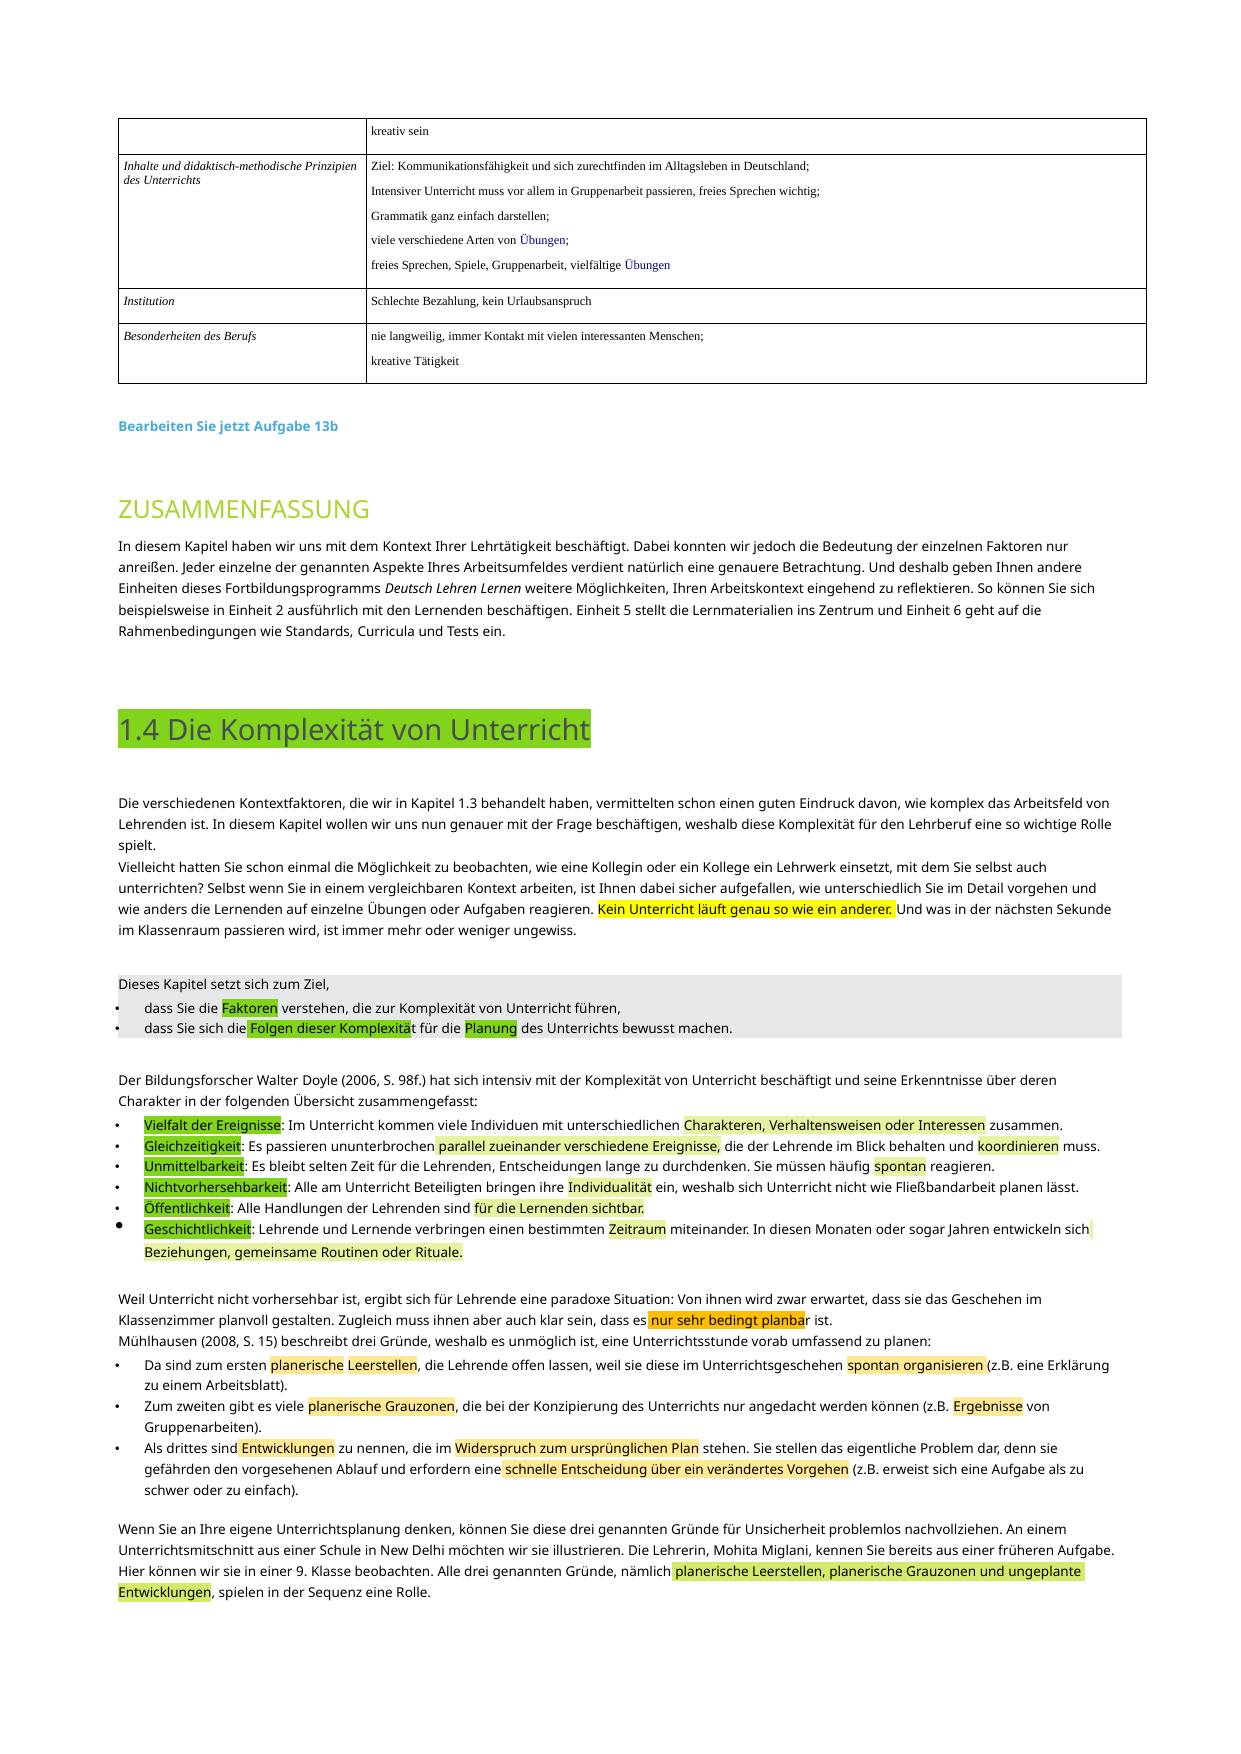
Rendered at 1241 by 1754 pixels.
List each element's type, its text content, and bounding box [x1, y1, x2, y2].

table_cell nie langweilig, immer Kontakt mit vielen interessanten Menschen; kreative Tätigkeit [367, 324, 1146, 383]
text Mühlhausen (2008, S. 15) beschreibt drei Gründe, weshalb es unmöglich ist, eine Unterrichtsstunde vorab umfassend zu planen: [118, 1332, 1122, 1350]
table_cell Institution [119, 289, 366, 323]
list Zum zweiten gibt es viele planerische Grauzonen, die bei der Konzipierung des Unterrichts nur angedacht werden können (z.B. Ergebnisse von Gruppenarbeiten). [118, 1395, 1122, 1436]
text In diesem Kapitel haben wir uns mit dem Kontext Ihrer Lehrtätigkeit beschäftigt. Dabei konnten wir jedoch die Bedeutung der einzelnen Faktoren nur anreißen. Jeder einzelne der genannten Aspekte Ihres Arbeitsumfeldes verdient natürlich eine genauere Betrachtung. Und deshalb geben Ihnen andere Einheiten dieses Fortbildungsprogramms Deutsch Lehren Lernen weitere Möglichkeiten, Ihren Arbeitskontext eingehend zu reflektieren. So können Sie sich beispielsweise in Einheit 2 ausführlich mit den Lernenden beschäftigen. Einheit 5 stellt die Lernmaterialien ins Zentrum und Einheit 6 geht auf die Rahmenbedingungen wie Standards, Curricula und Tests ein. [118, 537, 1122, 640]
list Geschichtlichkeit: Lehrende und Lernende verbringen einen bestimmten Zeitraum miteinander. In diesen Monaten oder sogar Jahren entwickeln sich Beziehungen, gemeinsame Routinen oder Rituale. [118, 1217, 1122, 1261]
table_cell Ziel: Kommunikationsfähigkeit und sich zurechtfinden im Alltagsleben in Deutschland; Intensiver Unterricht muss vor allem in Gruppenarbeit passieren, freies Sprechen wichtig; Grammatik ganz einfach darstellen; viele verschiedene Arten von Übungen; freies Sprechen, Spiele, Gruppenarbeit, vielfältige Übungen [367, 155, 1146, 288]
list Als drittes sind Entwicklungen zu nennen, die im Widerspruch zum ursprünglichen Plan stehen. Sie stellen das eigentliche Problem dar, denn sie gefährden den vorgesehenen Ablauf und erfordern eine schnelle Entscheidung über ein verändertes Vorgehen (z.B. erweist sich eine Aufgabe als zu schwer oder zu einfach). [118, 1436, 1122, 1499]
table_cell kreativ sein [367, 119, 1146, 153]
table_cell Besonderheiten des Berufs [119, 324, 366, 383]
text Dieses Kapitel setzt sich zum Ziel, [118, 975, 1122, 993]
text Der Bildungsforscher Walter Doyle (2006, S. 98f.) hat sich intensiv mit der Komplexität von Unterricht beschäftigt und seine Erkenntnisse über deren Charakter in der folgenden Übersicht zusammengefasst: [118, 1071, 1122, 1111]
text Weil Unterricht nicht vorhersehbar ist, ergibt sich für Lehrende eine paradoxe Situation: Von ihnen wird zwar erwartet, dass sie das Geschehen im Klassenzimmer planvoll gestalten. Zugleich muss ihnen aber auch klar sein, dass es nur sehr bedingt planbar ist. [118, 1290, 1122, 1329]
table_cell Schlechte Bezahlung, kein Urlaubsanspruch [367, 289, 1146, 323]
list Da sind zum ersten planerische Leerstellen, die Lehrende offen lassen, weil sie diese im Unterrichtsgeschehen spontan organisieren (z.B. eine Erklärung zu einem Arbeitsblatt). [118, 1353, 1122, 1395]
table_cell [119, 119, 366, 153]
list Gleichzeitigkeit: Es passieren ununterbrochen parallel zueinander verschiedene Ereignisse, die der Lehrende im Blick behalten und koordinieren muss. [118, 1134, 1122, 1155]
list Öffentlichkeit: Alle Handlungen der Lehrenden sind für die Lernenden sichtbar. [118, 1197, 1122, 1217]
text Die verschiedenen Kontextfaktoren, die wir in Kapitel 1.3 behandelt haben, vermittelten schon einen guten Eindruck davon, wie komplex das Arbeitsfeld von Lehrenden ist. In diesem Kapitel wollen wir uns nun genauer mit der Frage beschäftigen, weshalb diese Komplexität für den Lehrberuf eine so wichtige Rolle spielt. [118, 794, 1122, 855]
list Nichtvorhersehbarkeit: Alle am Unterricht Beteiligten bringen ihre Individualität ein, weshalb sich Unterricht nicht wie Fließbandarbeit planen lässt. [118, 1176, 1122, 1197]
text Bearbeiten Sie jetzt Aufgabe 13b [118, 416, 1122, 435]
text Vielleicht hatten Sie schon einmal die Möglichkeit zu beobachten, wie eine Kollegin oder ein Kollege ein Lehrwerk einsetzt, mit dem Sie selbst auch unterrichten? Selbst wenn Sie in einem vergleichbaren Kontext arbeiten, ist Ihnen dabei sicher aufgefallen, wie unterschiedlich Sie im Detail vorgehen und wie anders die Lernenden auf einzelne Übungen oder Aufgaben reagieren. Kein Unterricht läuft genau so wie ein anderer. Und was in der nächsten Sekunde im Klassenraum passieren wird, ist immer mehr oder weniger ungewiss. [118, 857, 1122, 939]
list dass Sie sich die Folgen dieser Komplexität für die Planung des Unterrichts bewusst machen. [118, 1017, 1122, 1038]
list Vielfalt der Ereignisse: Im Unterricht kommen viele Individuen mit unterschiedlichen Charakteren, Verhaltensweisen oder Interessen zusammen. [118, 1113, 1122, 1134]
subtitle ZUSAMMENFASSUNG [118, 491, 1122, 526]
list Unmittelbarkeit: Es bleibt selten Zeit für die Lehrenden, Entscheidungen lange zu durchdenken. Sie müssen häufig spontan reagieren. [118, 1155, 1122, 1176]
list dass Sie die Faktoren verstehen, die zur Komplexität von Unterricht führen, [118, 996, 1122, 1017]
subtitle 1.4 Die Komplexität von Unterricht [118, 709, 1122, 748]
table_cell Inhalte und didaktisch-methodische Prinzipien des Unterrichts [119, 155, 366, 288]
text Wenn Sie an Ihre eigene Unterrichtsplanung denken, können Sie diese drei genannten Gründe für Unsicherheit problemlos nachvollziehen. An einem Unterrichtsmitschnitt aus einer Schule in New Delhi möchten wir sie illustrieren. Die Lehrerin, Mohita Miglani, kennen Sie bereits aus einer früheren Aufgabe. Hier können wir sie in einer 9. Klasse beobachten. Alle drei genannten Gründe, nämlich planerische Leerstellen, planerische Grauzonen und ungeplante Entwicklungen, spielen in der Sequenz eine Rolle. [118, 1520, 1122, 1602]
